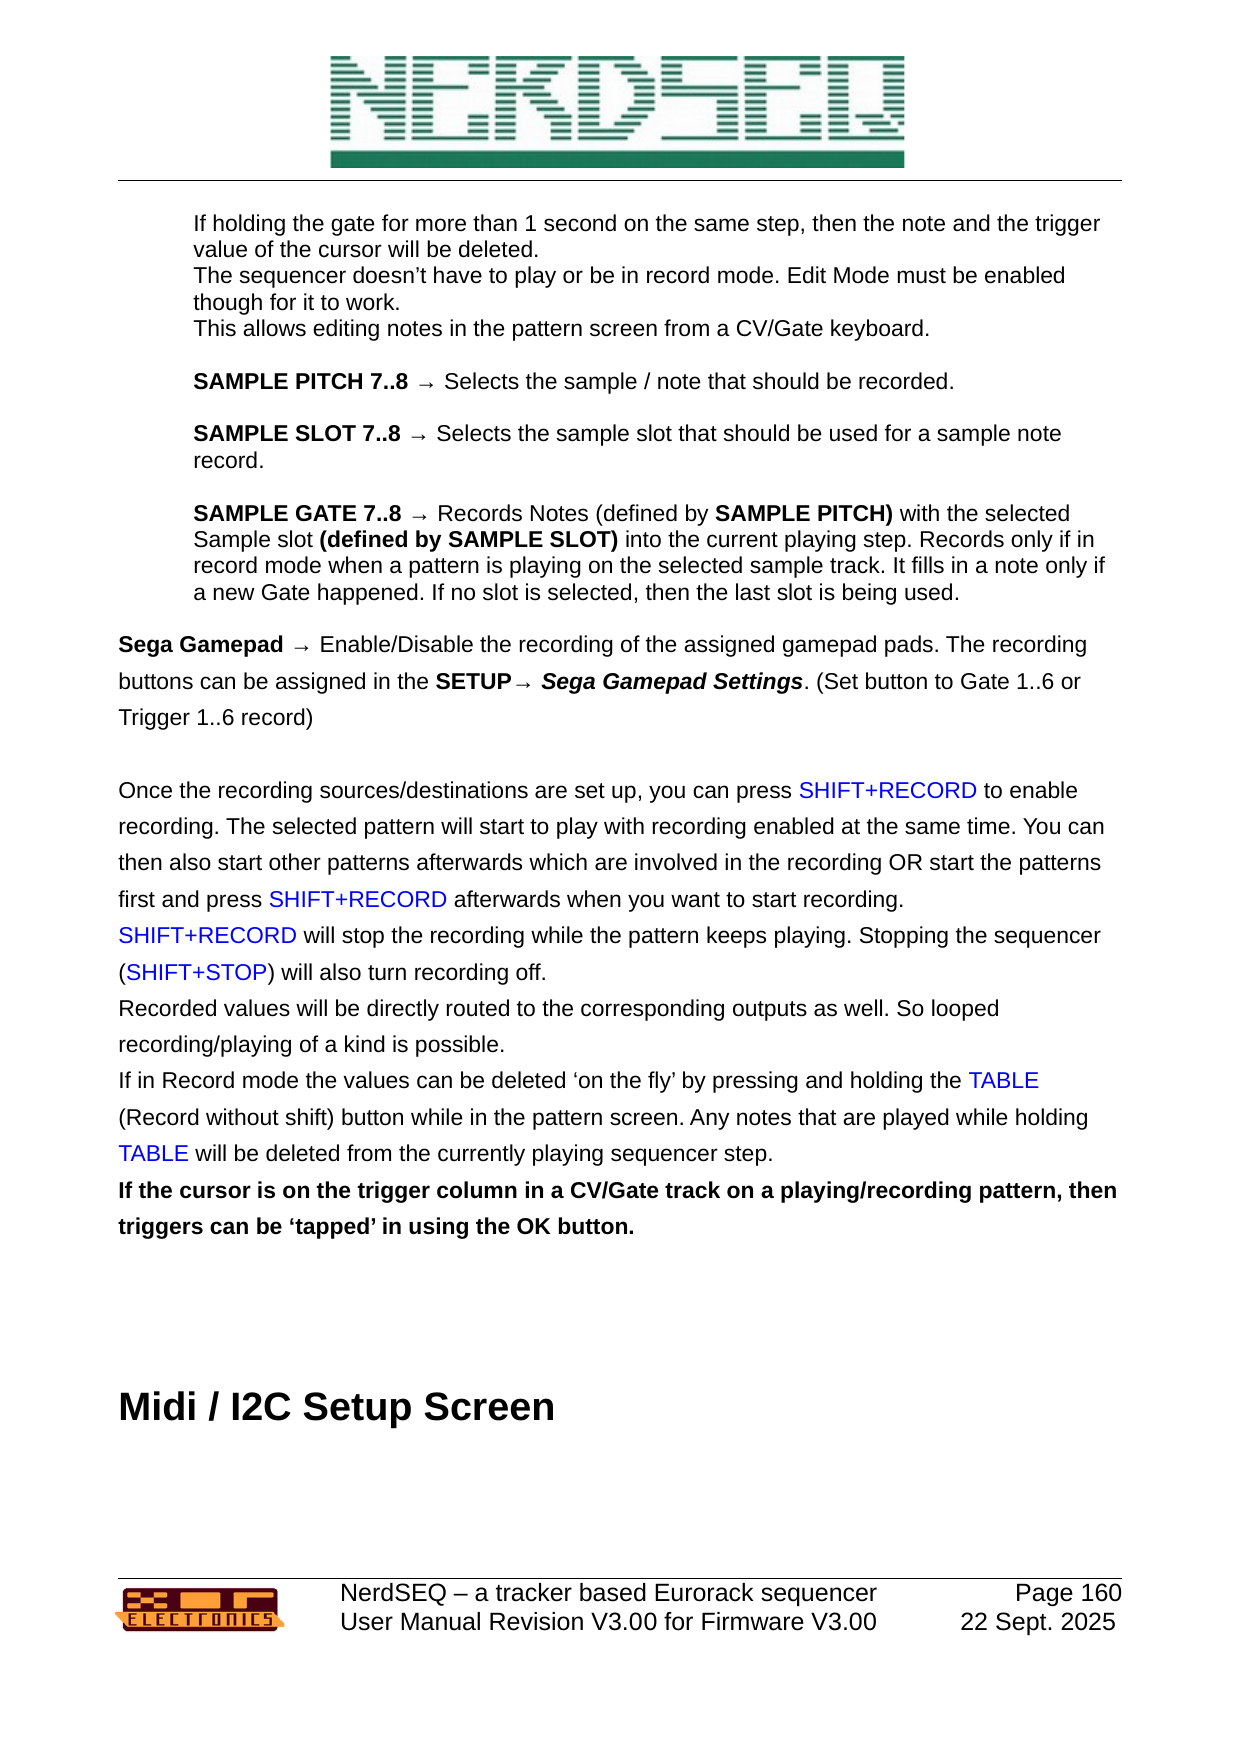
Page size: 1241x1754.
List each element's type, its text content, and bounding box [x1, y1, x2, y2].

text This allows editing notes in the pattern screen from a CV/Gate keyboard. [118, 315, 1122, 341]
text If in Record mode the values can be deleted ‘on the fly’ by pressing and holding the TABLE (Record without shift) button while in the pattern screen. Any notes that are played while holding TABLE will be deleted from the currently playing sequencer step. [118, 1067, 1122, 1167]
text If the cursor is on the trigger column in a CV/Gate track on a playing/recording pattern, then triggers can be ‘tapped’ in using the OK button. [118, 1177, 1122, 1239]
text SAMPLE PITCH 7..8 → Selects the sample / note that should be recorded. [118, 368, 1122, 394]
text SAMPLE SLOT 7..8 → Selects the sample slot that should be used for a sample note record. [118, 420, 1122, 473]
text The sequencer doesn’t have to play or be in record mode. Edit Mode must be enabled though for it to work. [118, 262, 1122, 315]
text Sega Gamepad → Enable/Disable the recording of the assigned gamepad pads. The recording buttons can be assigned in the SETUP→ Sega Gamepad Settings. (Set button to Gate 1..6 or Trigger 1..6 record) [118, 631, 1122, 730]
picture [330, 56, 905, 168]
text SAMPLE GATE 7..8 → Records Notes (defined by SAMPLE PITCH) with the selected Sample slot (defined by SAMPLE SLOT) into the current playing step. Records only if in record mode when a pattern is playing on the selected sample track. It fills in a note only if a new Gate happened. If no slot is selected, then the last slot is being used. [193, 499, 1122, 605]
picture [115, 1584, 285, 1634]
text SHIFT+RECORD will stop the recording while the pattern keeps playing. Stopping the sequencer (SHIFT+STOP) will also turn recording off. [118, 922, 1122, 985]
text Once the recording sources/destinations are set up, you can press SHIFT+RECORD to enable recording. The selected pattern will start to play with recording enabled at the same time. You can then also start other patterns afterwards which are involved in the recording OR start the patterns first and press SHIFT+RECORD afterwards when you want to start recording. [118, 777, 1122, 912]
text If holding the gate for more than 1 second on the same step, then the note and the trigger value of the cursor will be deleted. [118, 209, 1122, 262]
text Recorded values will be directly routed to the corresponding outputs as well. So looped recording/playing of a kind is possible. [118, 995, 1122, 1057]
subtitle Midi / I2C Setup Screen [118, 1383, 1122, 1429]
